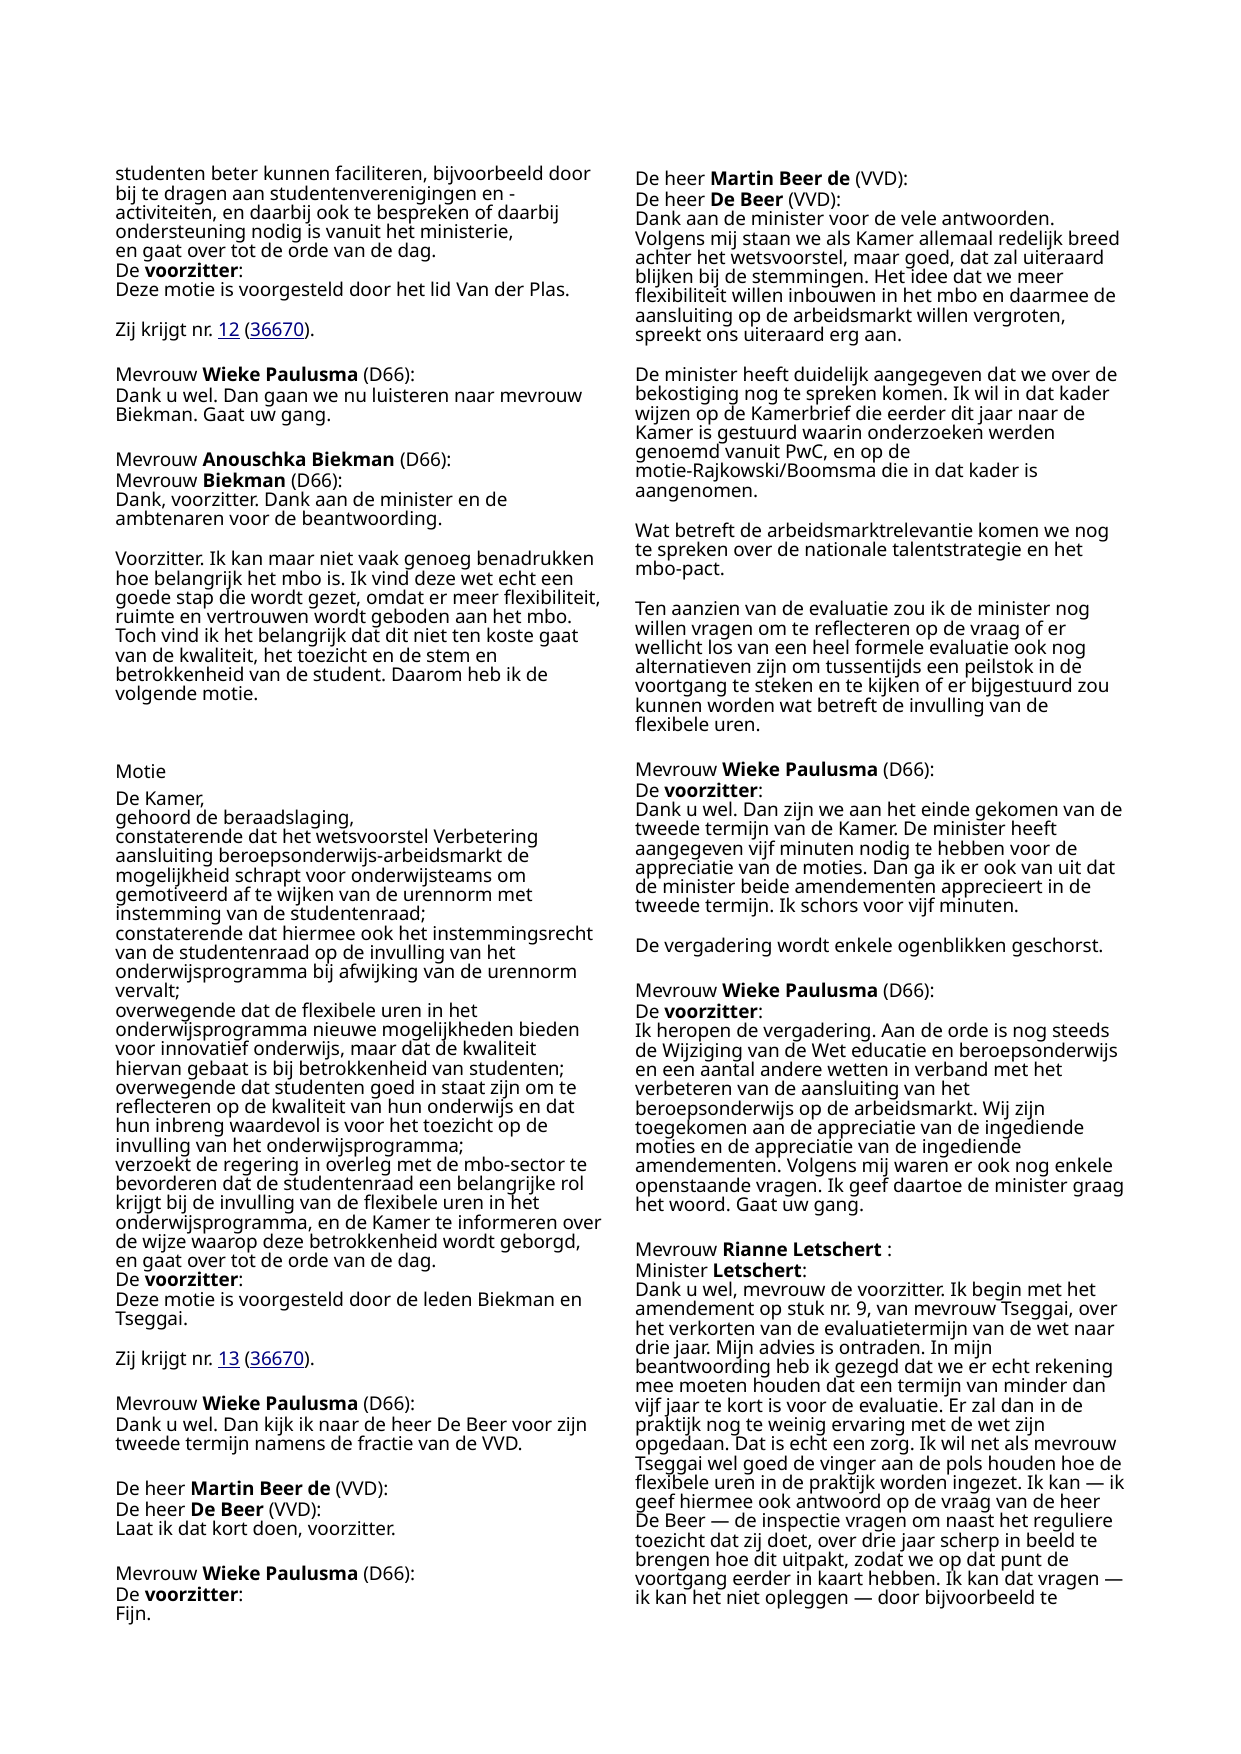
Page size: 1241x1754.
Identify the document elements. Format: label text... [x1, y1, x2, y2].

text Mevrouw Anouschka Biekman (D66): [115, 446, 605, 472]
text Voorzitter. Ik kan maar niet vaak genoeg benadrukken hoe belangrijk het mbo is. Ik vind deze wet echt een goede stap die wordt gezet, omdat er meer flexibiliteit, ruimte en vertrouwen wordt geboden aan het mbo. Toch vind ik het belangrijk dat dit niet ten koste gaat van de kwaliteit, het toezicht en de stem en betrokkenheid van de student. Daarom heb ik de volgende motie. [115, 550, 605, 704]
text Dank u wel. Dan gaan we nu luisteren naar mevrouw Biekman. Gaat uw gang. [115, 387, 605, 425]
text Wat betreft de arbeidsmarktrelevantie komen we nog te spreken over de nationale talentstrategie en het mbo-pact. [635, 522, 1125, 579]
text Fijn. [115, 1605, 605, 1624]
text Motie [115, 758, 605, 784]
text Ik heropen de vergadering. Aan de orde is nog steeds de Wijziging van de Wet educatie en beroepsonderwijs en een aantal andere wetten in verband met het verbeteren van de aansluiting van het beroepsonderwijs op de arbeidsmarkt. Wij zijn toegekomen aan de appreciatie van de ingediende moties en de appreciatie van de ingediende amendementen. Volgens mij waren er ook nog enkele openstaande vragen. Ik geef daartoe de minister graag het woord. Gaat uw gang. [635, 1022, 1125, 1215]
text Dank, voorzitter. Dank aan de minister en de ambtenaren voor de beantwoording. [115, 491, 605, 530]
text De heer Martin Beer de (VVD): [635, 165, 1125, 191]
text Dank aan de minister voor de vele antwoorden. Volgens mij staan we als Kamer allemaal redelijk breed achter het wetsvoorstel, maar goed, dat zal uiteraard blijken bij de stemmingen. Het idee dat we meer flexibiliteit willen inbouwen in het mbo en daarmee de aansluiting op de arbeidsmarkt willen vergroten, spreekt ons uiteraard erg aan. [635, 210, 1125, 345]
text De Kamer, [115, 790, 605, 809]
text Dank u wel, mevrouw de voorzitter. Ik begin met het amendement op stuk nr. 9, van mevrouw Tseggai, over het verkorten van de evaluatietermijn van de wet naar drie jaar. Mijn advies is ontraden. In mijn beantwoording heb ik gezegd dat we er echt rekening mee moeten houden dat een termijn van minder dan vijf jaar te kort is voor de evaluatie. Er zal dan in de praktijk nog te weinig ervaring met de wet zijn opgedaan. Dat is echt een zorg. Ik wil net als mevrouw Tseggai wel goed de vinger aan de pols houden hoe de flexibele uren in de praktijk worden ingezet. Ik kan — ik geef hiermee ook antwoord op de vraag van de heer De Beer — de inspectie vragen om naast het reguliere toezicht dat zij doet, over drie jaar scherp in beeld te brengen hoe dit uitpakt, zodat we op dat punt de voortgang eerder in kaart hebben. Ik kan dat vragen — ik kan het niet opleggen — door bijvoorbeeld te [635, 1281, 1125, 1609]
text en gaat over tot de orde van de dag. [115, 242, 605, 262]
text verzoekt de regering in overleg met de mbo-sector te bevorderen dat de studentenraad een belangrijke rol krijgt bij de invulling van de flexibele uren in het onderwijsprogramma, en de Kamer te informeren over de wijze waarop deze betrokkenheid wordt geborgd, [115, 1156, 605, 1252]
text Dank u wel. Dan kijk ik naar de heer De Beer voor zijn tweede termijn namens de fractie van de VVD. [115, 1416, 605, 1454]
text De voorzitter: [635, 782, 1125, 801]
text De voorzitter: [115, 1271, 605, 1291]
text Deze motie is voorgesteld door de leden Biekman en Tseggai. [115, 1291, 605, 1329]
text constaterende dat hiermee ook het instemmingsrecht van de studentenraad op de invulling van het onderwijsprogramma bij afwijking van de urennorm vervalt; [115, 924, 605, 1002]
text studenten beter kunnen faciliteren, bijvoorbeeld door bij te dragen aan studentenverenigingen en -activiteiten, en daarbij ook te bespreken of daarbij ondersteuning nodig is vanuit het ministerie, [115, 165, 605, 242]
text Mevrouw Wieke Paulusma (D66): [115, 1560, 605, 1586]
text Ten aanzien van de evaluatie zou ik de minister nog willen vragen om te reflecteren op de vraag of er wellicht los van een heel formele evaluatie ook nog alternatieven zijn om tussentijds een peilstok in de voortgang te steken en te kijken of er bijgestuurd zou kunnen worden wat betreft de invulling van de flexibele uren. [635, 600, 1125, 735]
text De heer De Beer (VVD): [115, 1501, 605, 1520]
text De heer De Beer (VVD): [635, 191, 1125, 210]
text Zij krijgt nr. 12 (36670). [115, 321, 605, 340]
text De voorzitter: [115, 262, 605, 281]
text De minister heeft duidelijk aangegeven dat we over de bekostiging nog te spreken komen. Ik wil in dat kader wijzen op de Kamerbrief die eerder dit jaar naar de Kamer is gestuurd waarin onderzoeken werden genoemd vanuit PwC, en op de motie-Rajkowski/Boomsma die in dat kader is aangenomen. [635, 366, 1125, 501]
text overwegende dat de flexibele uren in het onderwijsprogramma nieuwe mogelijkheden bieden voor innovatief onderwijs, maar dat de kwaliteit hiervan gebaat is bij betrokkenheid van studenten; [115, 1002, 605, 1079]
text De vergadering wordt enkele ogenblikken geschorst. [635, 937, 1125, 957]
text De heer Martin Beer de (VVD): [115, 1475, 605, 1501]
text Mevrouw Wieke Paulusma (D66): [115, 1390, 605, 1416]
text Dank u wel. Dan zijn we aan het einde gekomen van de tweede termijn van de Kamer. De minister heeft aangegeven vijf minuten nodig te hebben voor de appreciatie van de moties. Dan ga ik er ook van uit dat de minister beide amendementen apprecieert in de tweede termijn. Ik schors voor vijf minuten. [635, 801, 1125, 917]
text Mevrouw Wieke Paulusma (D66): [635, 756, 1125, 782]
text Mevrouw Wieke Paulusma (D66): [635, 977, 1125, 1003]
text gehoord de beraadslaging, [115, 809, 605, 828]
text De voorzitter: [635, 1003, 1125, 1022]
text Zij krijgt nr. 13 (36670). [115, 1350, 605, 1369]
text Mevrouw Biekman (D66): [115, 472, 605, 491]
text Mevrouw Rianne Letschert : [635, 1236, 1125, 1262]
text Deze motie is voorgesteld door het lid Van der Plas. [115, 281, 605, 300]
text overwegende dat studenten goed in staat zijn om te reflecteren op de kwaliteit van hun onderwijs en dat hun inbreng waardevol is voor het toezicht op de invulling van het onderwijsprogramma; [115, 1079, 605, 1156]
text De voorzitter: [115, 1586, 605, 1605]
text en gaat over tot de orde van de dag. [115, 1252, 605, 1271]
text Mevrouw Wieke Paulusma (D66): [115, 361, 605, 387]
text Minister Letschert: [635, 1262, 1125, 1281]
text constaterende dat het wetsvoorstel Verbetering aansluiting beroepsonderwijs-arbeidsmarkt de mogelijkheid schrapt voor onderwijsteams om gemotiveerd af te wijken van de urennorm met instemming van de studentenraad; [115, 828, 605, 924]
text Laat ik dat kort doen, voorzitter. [115, 1520, 605, 1539]
